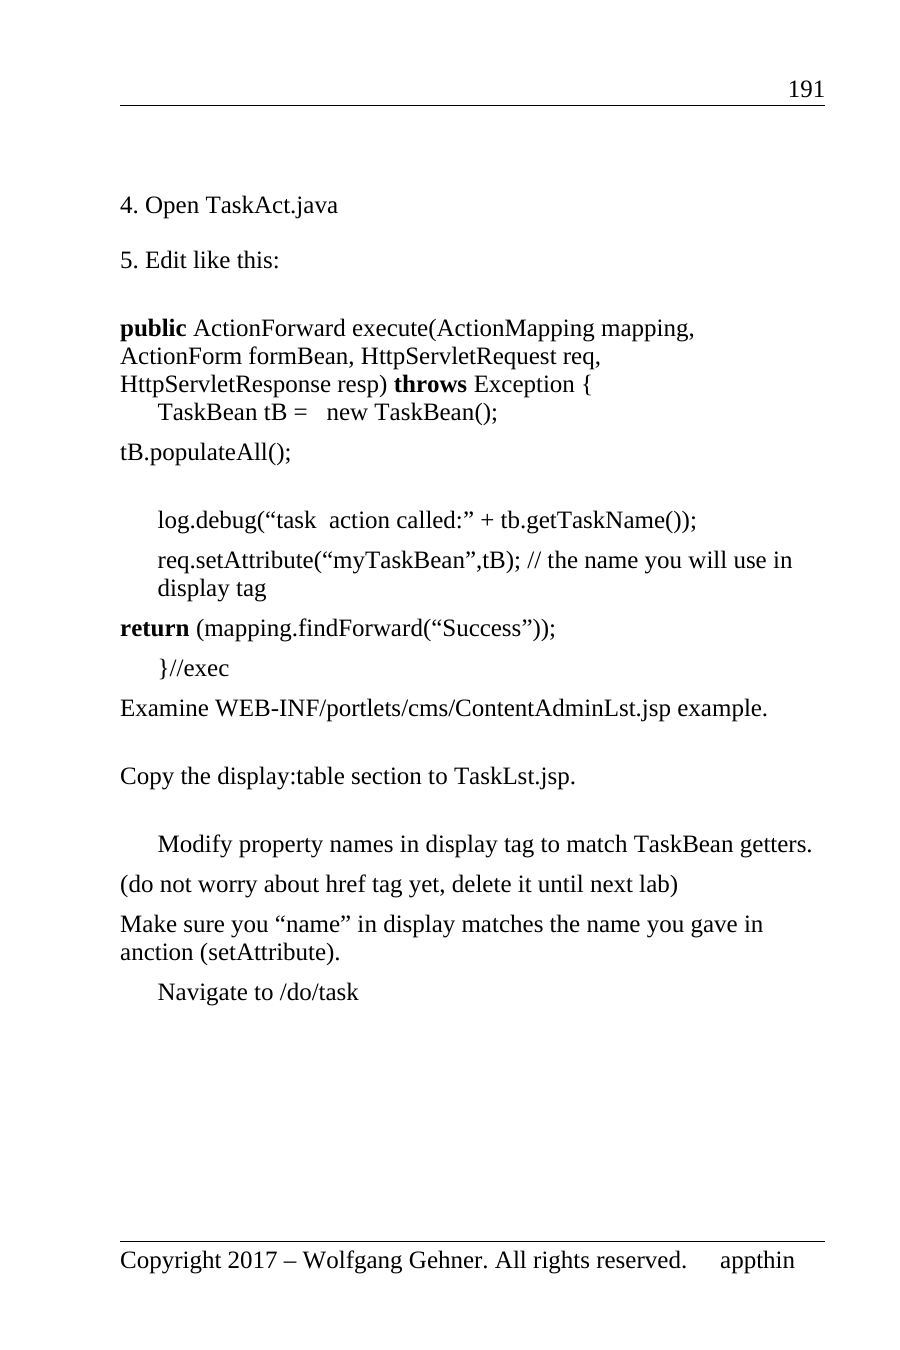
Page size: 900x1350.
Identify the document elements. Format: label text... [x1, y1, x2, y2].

text return (mapping.findForward(“Success”)); [120, 614, 825, 642]
text (do not worry about href tag yet, delete it until next lab) [120, 870, 825, 898]
text req.setAttribute(“myTaskBean”,tB); // the name you will use in display tag [157, 546, 825, 601]
text TaskBean tB = new TaskBean(); [157, 398, 825, 425]
text public ActionForward execute(ActionMapping mapping, [120, 314, 825, 342]
text Modify property names in display tag to match TaskBean getters. [157, 830, 825, 858]
text tB.populateAll(); [120, 438, 825, 493]
text log.debug(“task action called:” + tb.getTaskName()); [157, 506, 825, 533]
text }//exec [157, 654, 825, 682]
text HttpServletResponse resp) throws Exception { [120, 370, 825, 398]
text 4. Open TaskAct.java 5. Edit like this: [120, 191, 825, 302]
text Copy the display:table section to TaskLst.jsp. [120, 762, 825, 818]
text Navigate to /do/task [157, 978, 825, 1006]
text Examine WEB-INF/portlets/cms/ContentAdminLst.jsp example. [120, 694, 825, 750]
text ActionForm formBean, HttpServletRequest req, [120, 342, 825, 370]
text Make sure you “name” in display matches the name you gave in anction (setAttribute). [120, 911, 825, 966]
